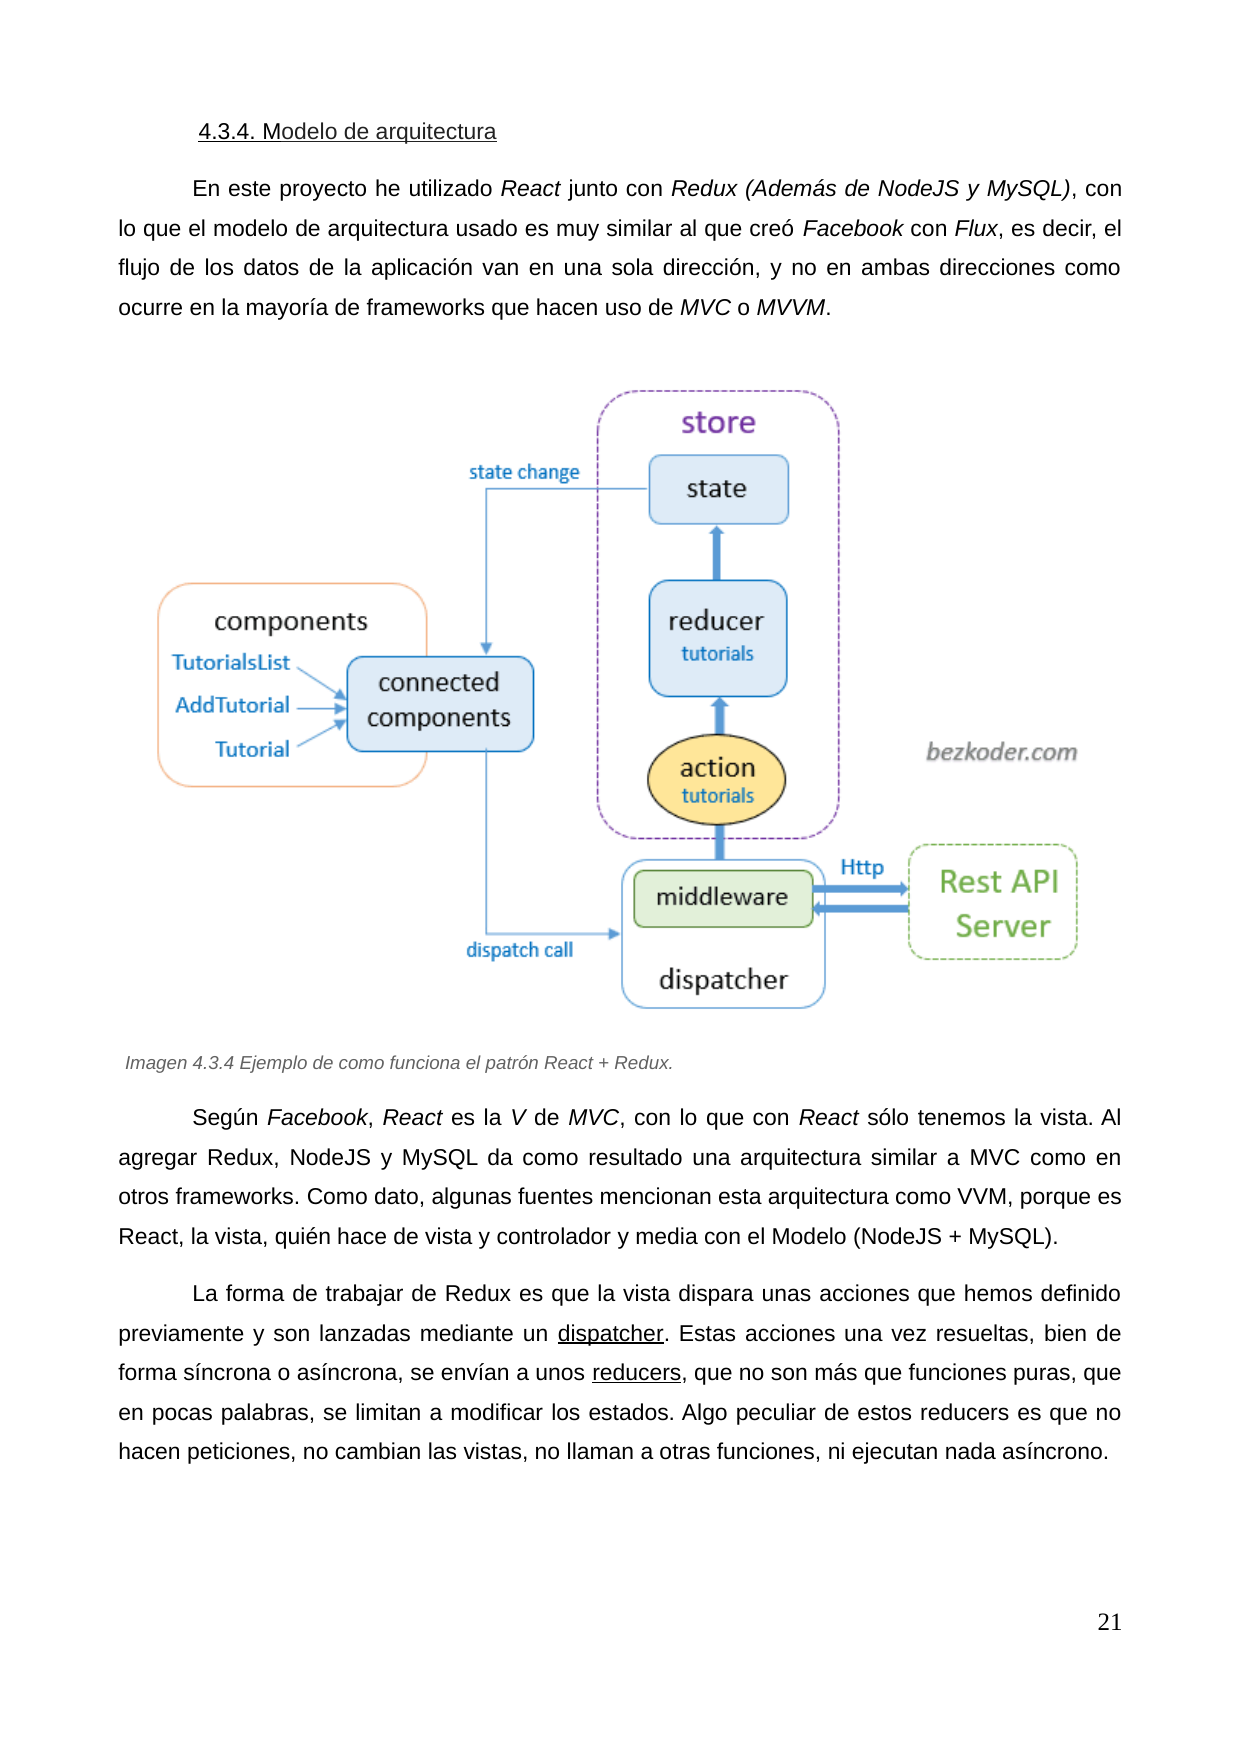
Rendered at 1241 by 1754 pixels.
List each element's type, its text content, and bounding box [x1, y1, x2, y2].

text Según Facebook, React es la V de MVC, con lo que con React sólo tenemos la vista. Al agregar Redux, NodeJS y MySQL da como resultado una arquitectura similar a MVC como en otros frameworks. Como dato, algunas fuentes mencionan esta arquitectura como VVM, porque es React, la vista, quién hace de vista y controlador y media con el Modelo (NodeJS + MySQL). [118, 351, 1122, 1249]
text 4.3.4. Modelo de arquitectura [118, 118, 1122, 144]
picture [124, 363, 1116, 1035]
text Imagen 4.3.4 Ejemplo de como funciona el patrón React + Redux. [125, 1035, 1116, 1073]
text En este proyecto he utilizado React junto con Redux (Además de NodeJS y MySQL), con lo que el modelo de arquitectura usado es muy similar al que creó Facebook con Flux, es decir, el flujo de los datos de la aplicación van en una sola dirección, y no en ambas direcciones como ocurre en la mayoría de frameworks que hacen uso de MVC o MVVM. [118, 175, 1122, 320]
text La forma de trabajar de Redux es que la vista dispara unas acciones que hemos definido previamente y son lanzadas mediante un dispatcher. Estas acciones una vez resueltas, bien de forma síncrona o asíncrona, se envían a unos reducers, que no son más que funciones puras, que en pocas palabras, se limitan a modificar los estados. Algo peculiar de estos reducers es que no hacen peticiones, no cambian las vistas, no llaman a otras funciones, ni ejecutan nada asíncrono. [118, 1280, 1122, 1464]
